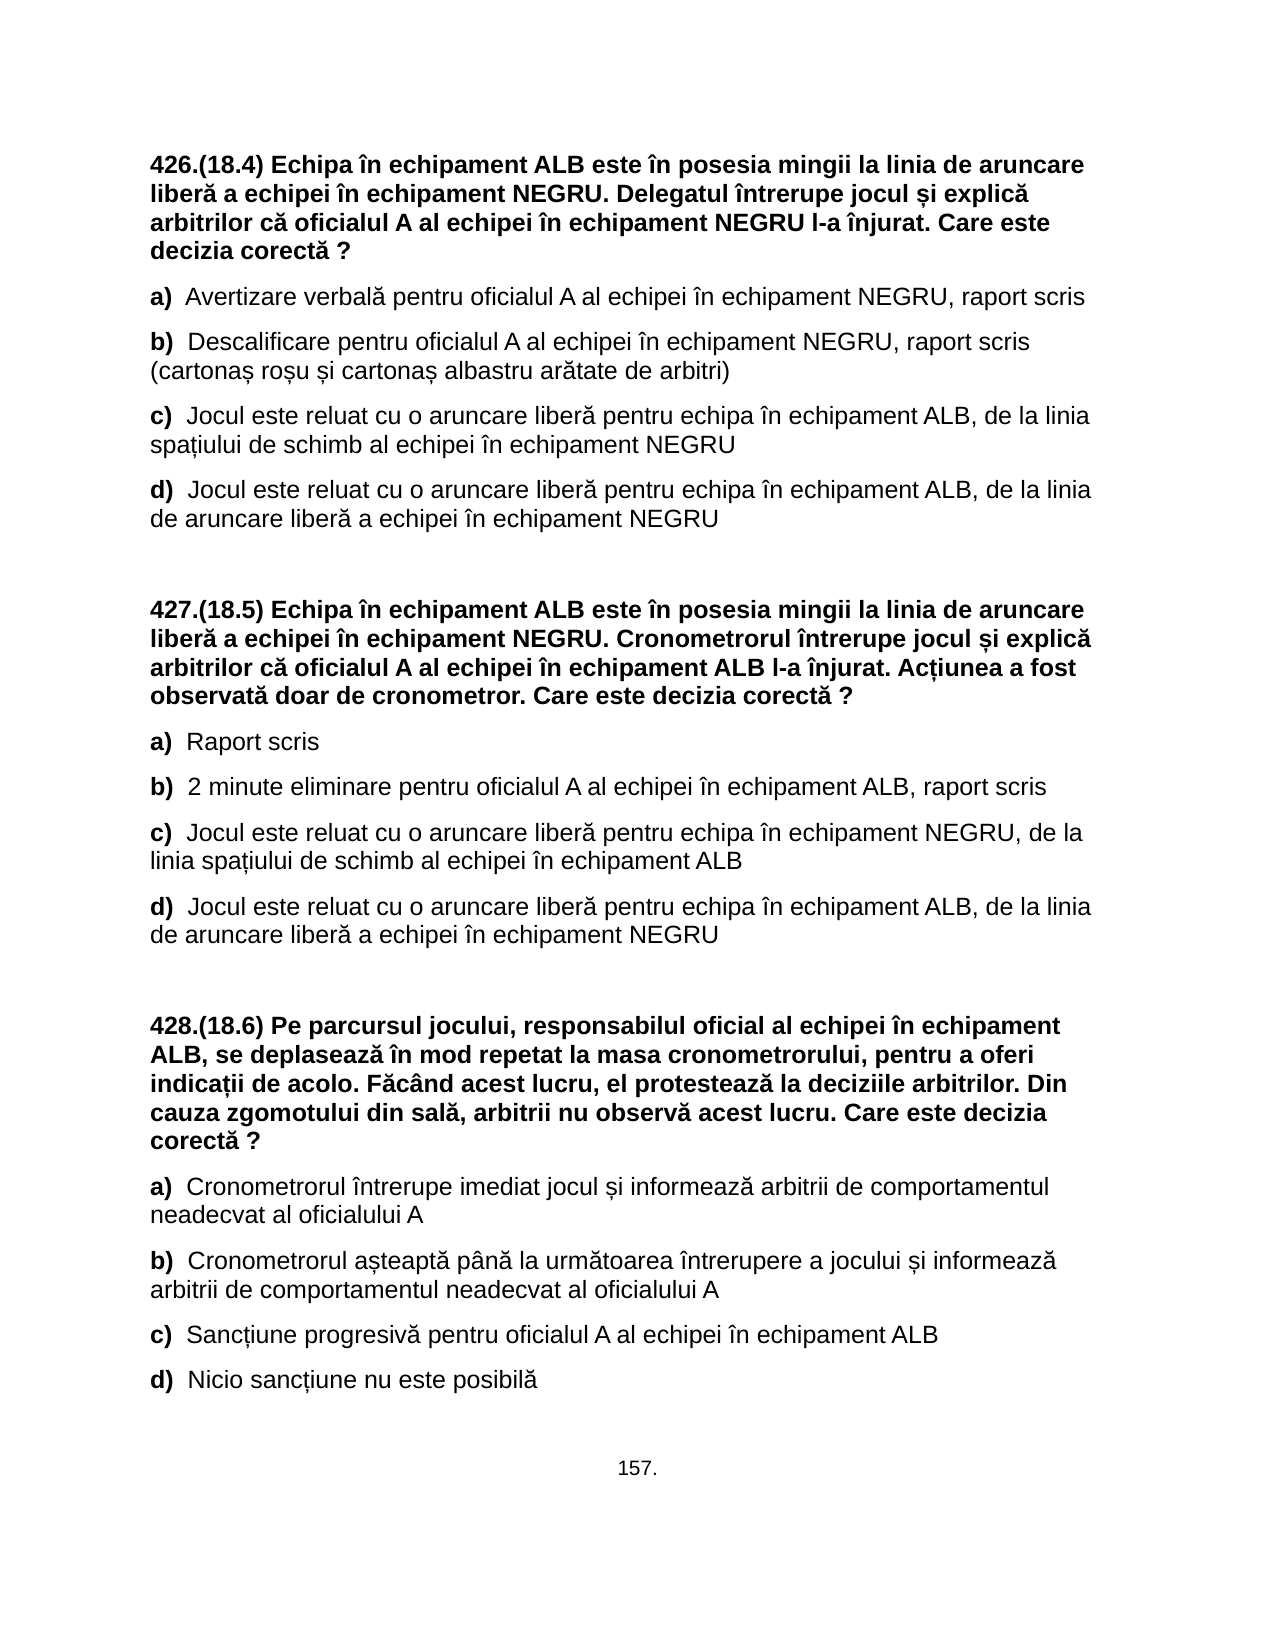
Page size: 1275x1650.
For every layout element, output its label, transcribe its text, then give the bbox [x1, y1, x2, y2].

text c) Jocul este reluat cu o aruncare liberă pentru echipa în echipament ALB, de la linia spațiului de schimb al echipei în echipament NEGRU [150, 401, 1125, 459]
text 157. [150, 1456, 1125, 1480]
text c) Jocul este reluat cu o aruncare liberă pentru echipa în echipament NEGRU, de la linia spațiului de schimb al echipei în echipament ALB [150, 817, 1125, 875]
text b) Cronometrorul așteaptă până la următoarea întrerupere a jocului și informează arbitrii de comportamentul neadecvat al oficialului A [150, 1246, 1125, 1303]
text a) Cronometrorul întrerupe imediat jocul și informează arbitrii de comportamentul neadecvat al oficialului A [150, 1172, 1125, 1229]
text a) Raport scris [150, 727, 1125, 755]
text d) Jocul este reluat cu o aruncare liberă pentru echipa în echipament ALB, de la linia de aruncare liberă a echipei în echipament NEGRU [150, 892, 1125, 949]
text b) Descalificare pentru oficialul A al echipei în echipament NEGRU, raport scris (cartonaș roșu și cartonaș albastru arătate de arbitri) [150, 327, 1125, 384]
text 427.(18.5) Echipa în echipament ALB este în posesia mingii la linia de aruncare liberă a echipei în echipament NEGRU. Cronometrorul întrerupe jocul și explică arbitrilor că oficialul A al echipei în echipament ALB l-a înjurat. Acțiunea a fost observată doar de cronometror. Care este decizia corectă ? [150, 595, 1125, 710]
text 426.(18.4) Echipa în echipament ALB este în posesia mingii la linia de aruncare liberă a echipei în echipament NEGRU. Delegatul întrerupe jocul și explică arbitrilor că oficialul A al echipei în echipament NEGRU l-a înjurat. Care este decizia corectă ? [150, 150, 1125, 265]
text 428.(18.6) Pe parcursul jocului, responsabilul oficial al echipei în echipament ALB, se deplasează în mod repetat la masa cronometrorului, pentru a oferi indicații de acolo. Făcând acest lucru, el protestează la deciziile arbitrilor. Din cauza zgomotului din sală, arbitrii nu observă acest lucru. Care este decizia corectă ? [150, 1011, 1125, 1155]
text a) Avertizare verbală pentru oficialul A al echipei în echipament NEGRU, raport scris [150, 282, 1125, 310]
text c) Sancțiune progresivă pentru oficialul A al echipei în echipament ALB [150, 1320, 1125, 1349]
text d) Nicio sancțiune nu este posibilă [150, 1365, 1125, 1394]
text b) 2 minute eliminare pentru oficialul A al echipei în echipament ALB, raport scris [150, 772, 1125, 801]
text d) Jocul este reluat cu o aruncare liberă pentru echipa în echipament ALB, de la linia de aruncare liberă a echipei în echipament NEGRU [150, 475, 1125, 533]
